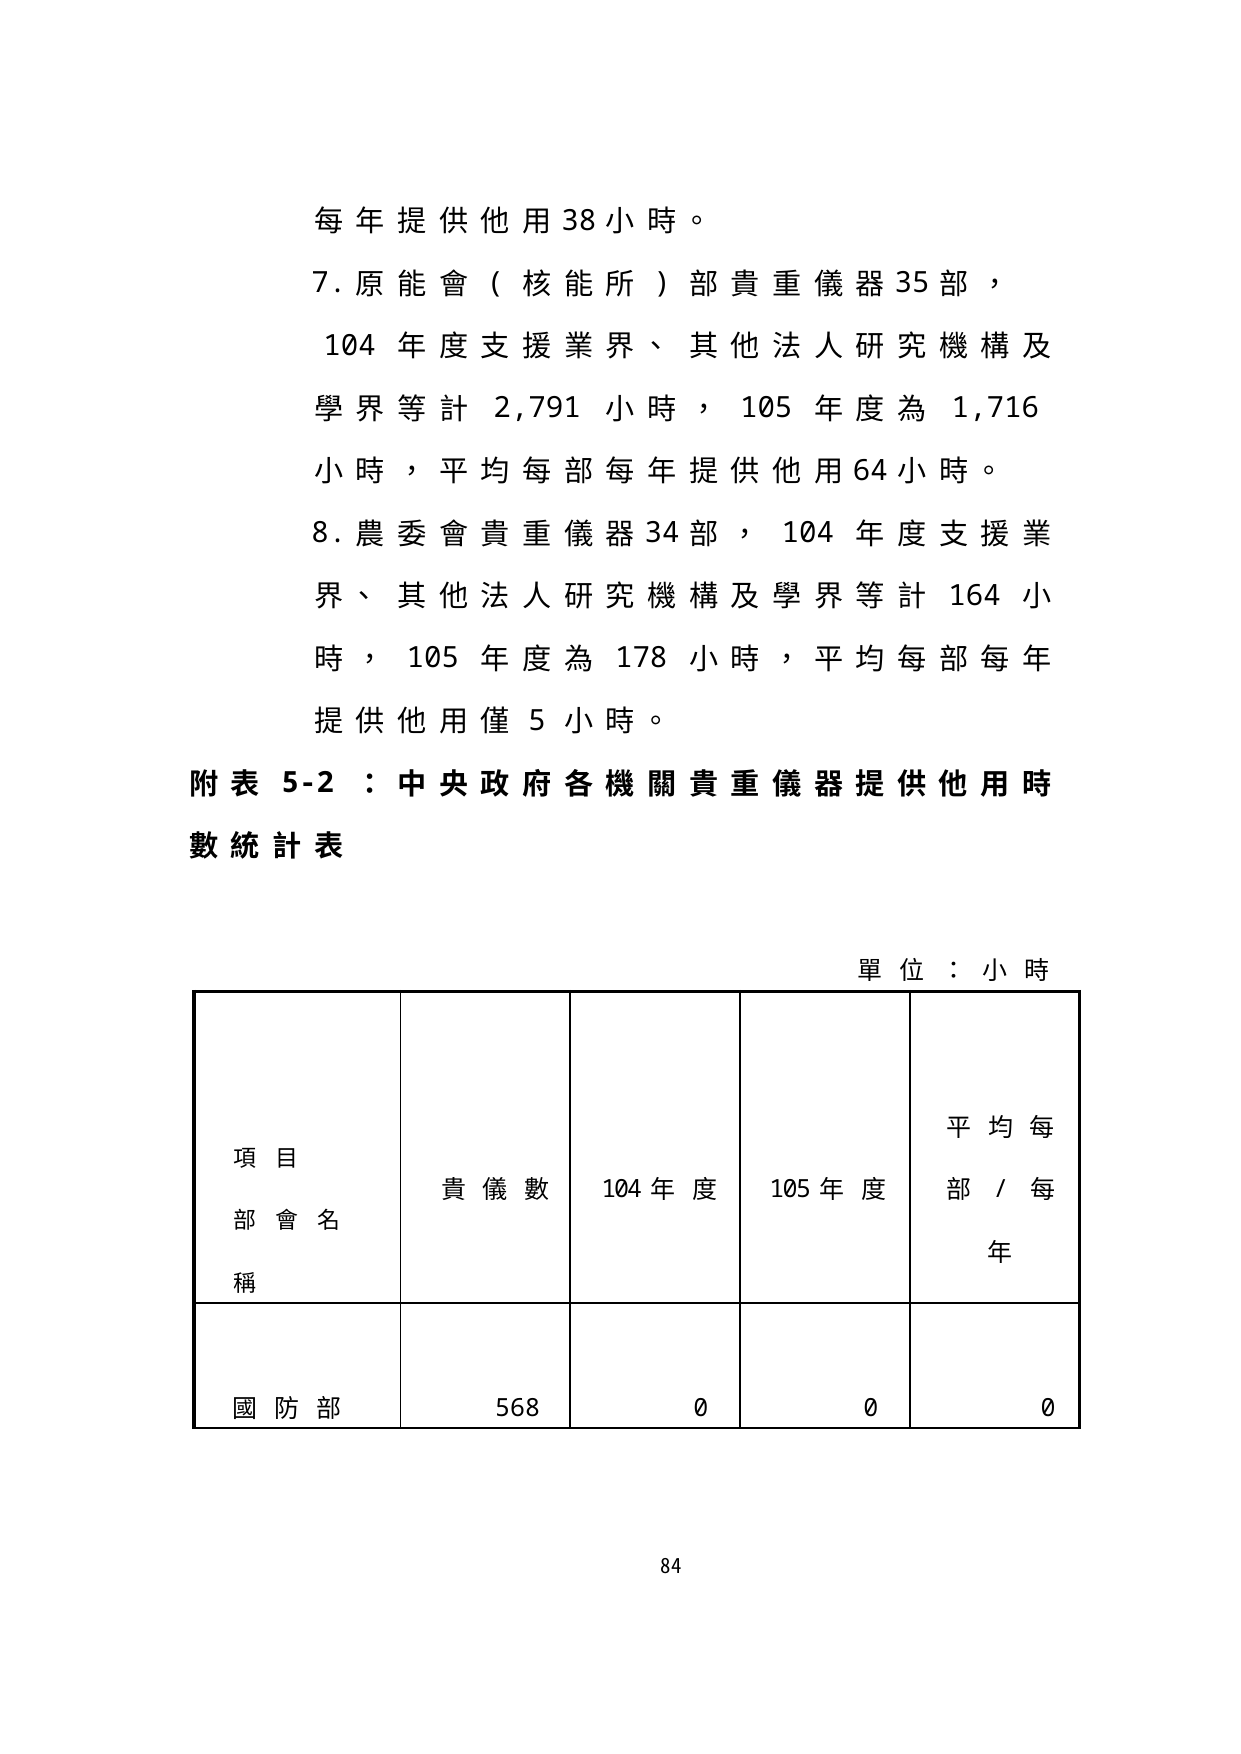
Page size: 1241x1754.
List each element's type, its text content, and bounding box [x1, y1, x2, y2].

text 8.農委會貴重儀器34部，104年度支援業界、其他法人研究機構及學界等計164小時，105年度為178小時，平均每部每年提供他用僅5小時。 [271, 490, 1058, 740]
table_header 貴儀數 [401, 993, 569, 1302]
text 附表5-2：中央政府各機關貴重儀器提供他用時數統計表 [183, 740, 1058, 865]
table_cell 0 [571, 1304, 739, 1427]
table_header 平均每部/每年 [911, 993, 1078, 1302]
text 7.原能會(核能所)部貴重儀器35部，104年度支援業界、其他法人研究機構及學界等計2,791小時，105年度為1,716小時，平均每部每年提供他用64小時。 [271, 240, 1058, 490]
table_header 105年度 [741, 993, 909, 1302]
table_cell 568 [401, 1304, 569, 1427]
text 單位：小時 [183, 865, 1058, 990]
table_cell 0 [911, 1304, 1078, 1427]
table_cell 國防部 [196, 1304, 400, 1427]
text 每年提供他用38小時。 [271, 177, 1058, 240]
table_header 項目 部會名稱 [196, 993, 400, 1302]
table_header 104年度 [571, 993, 739, 1302]
table_cell 0 [741, 1304, 909, 1427]
